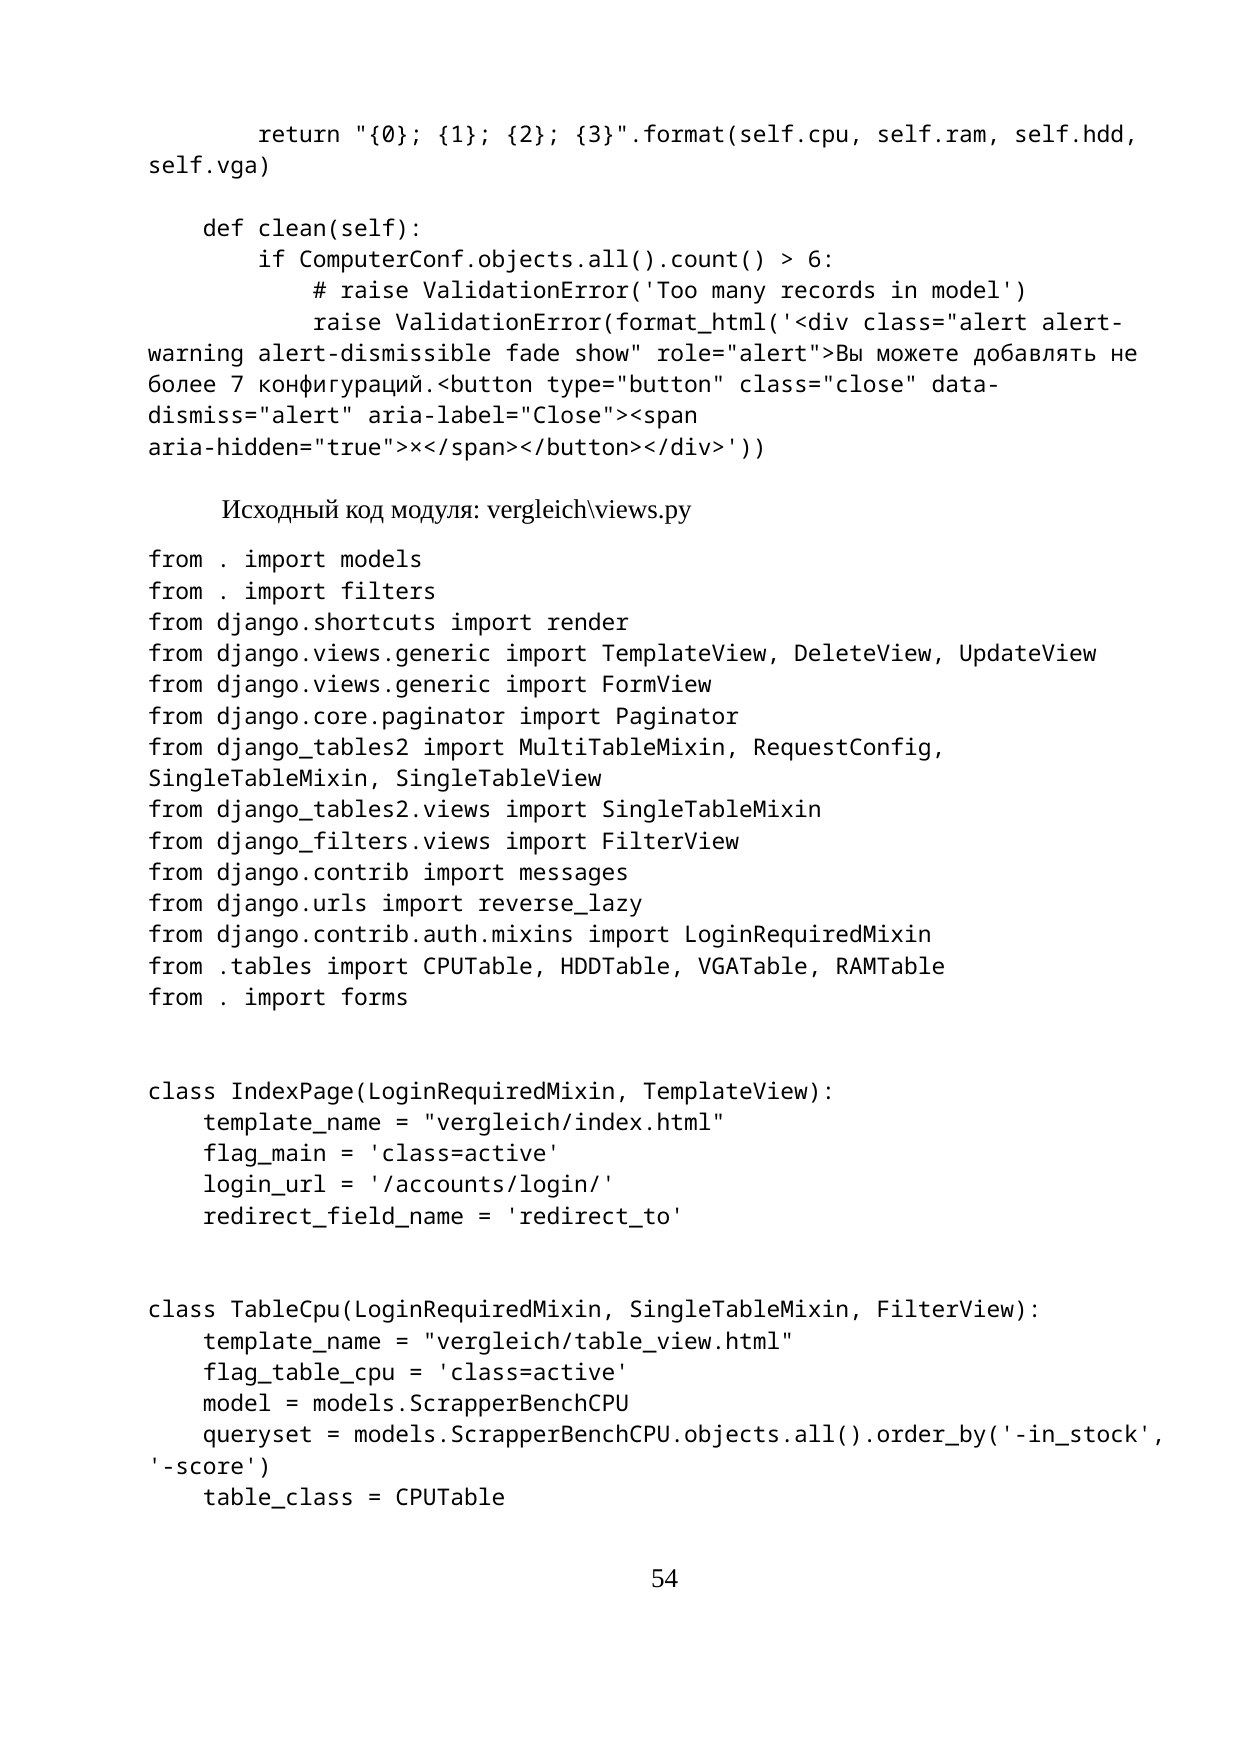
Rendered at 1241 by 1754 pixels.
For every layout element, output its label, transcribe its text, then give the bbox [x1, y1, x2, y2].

text class TableCpu(LoginRequiredMixin, SingleTableMixin, FilterView): [148, 1293, 1181, 1325]
text from django.contrib.auth.mixins import LoginRequiredMixin [148, 918, 1181, 950]
text from django_tables2.views import SingleTableMixin [148, 793, 1181, 825]
text from django.views.generic import FormView [148, 668, 1181, 700]
text redirect_field_name = 'redirect_to' [148, 1200, 1181, 1231]
text from . import models [148, 543, 1181, 575]
text table_class = CPUTable [148, 1481, 1181, 1512]
text from django.core.paginator import Paginator [148, 700, 1181, 731]
text return "{0}; {1}; {2}; {3}".format(self.cpu, self.ram, self.hdd, self.vga) [148, 118, 1181, 181]
text login_url = '/accounts/login/' [148, 1168, 1181, 1200]
text from . import forms [148, 981, 1181, 1012]
text flag_table_cpu = 'class=active' [148, 1356, 1181, 1387]
text from django_filters.views import FilterView [148, 825, 1181, 856]
text from django.shortcuts import render [148, 606, 1181, 637]
text from django.contrib import messages [148, 856, 1181, 887]
text def clean(self): [148, 212, 1181, 243]
text queryset = models.ScrapperBenchCPU.objects.all().order_by('-in_stock', '-score') [148, 1418, 1181, 1481]
text class IndexPage(LoginRequiredMixin, TemplateView): [148, 1075, 1181, 1106]
text flag_main = 'class=active' [148, 1137, 1181, 1168]
text if ComputerConf.objects.all().count() > 6: [148, 243, 1181, 274]
text from django.views.generic import TemplateView, DeleteView, UpdateView [148, 637, 1181, 668]
text # raise ValidationError('Too many records in model') [148, 274, 1181, 306]
text model = models.ScrapperBenchCPU [148, 1387, 1181, 1418]
text from .tables import CPUTable, HDDTable, VGATable, RAMTable [148, 950, 1181, 981]
text raise ValidationError(format_html('<div class="alert alert-warning alert-dismissible fade show" role="alert">Вы можете добавлять не более 7 конфигураций.<button type="button" class="close" data-dismiss="alert" aria-label="Close"><span aria-hidden="true">×</span></button></div>')) [148, 306, 1181, 462]
text Исходный код модуля: vergleich\views.py [148, 493, 1181, 524]
text template_name = "vergleich/index.html" [148, 1106, 1181, 1137]
text from django_tables2 import MultiTableMixin, RequestConfig, SingleTableMixin, SingleTableView [148, 731, 1181, 793]
text template_name = "vergleich/table_view.html" [148, 1325, 1181, 1356]
text from . import filters [148, 575, 1181, 606]
text from django.urls import reverse_lazy [148, 887, 1181, 918]
